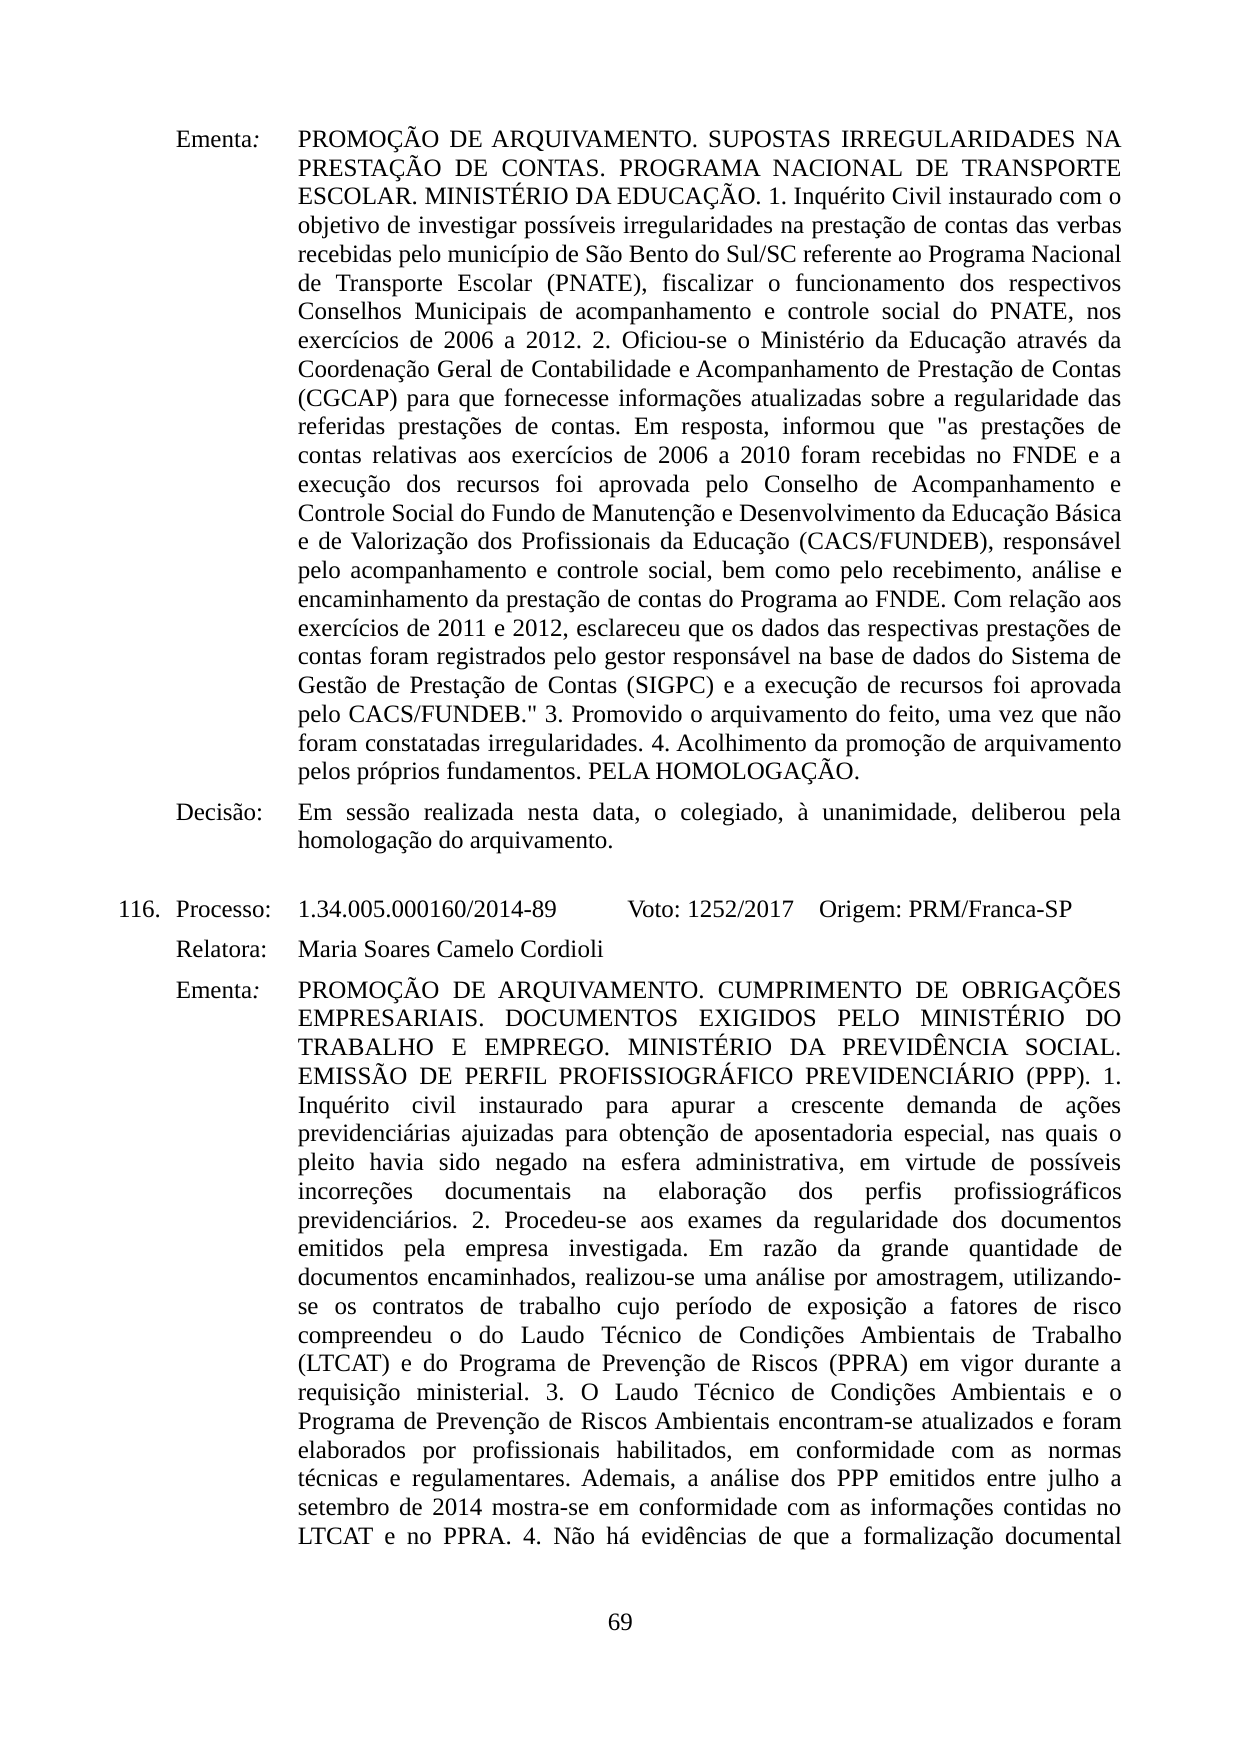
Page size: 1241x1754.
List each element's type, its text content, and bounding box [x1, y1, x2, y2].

table_cell Ementa: [170, 118, 292, 791]
table_cell Relatora: [170, 929, 292, 969]
table_cell PROMOÇÃO DE ARQUIVAMENTO. CUMPRIMENTO DE OBRIGAÇÕES EMPRESARIAIS. DOCUMENTOS EXIGIDOS PELO MINISTÉRIO DO TRABALHO E EMPREGO. MINISTÉRIO DA PREVIDÊNCIA SOCIAL. EMISSÃO DE PERFIL PROFISSIOGRÁFICO PREVIDENCIÁRIO (PPP). 1. Inquérito civil instaurado para apurar a crescente demanda de ações previdenciárias ajuizadas para obtenção de aposentadoria especial, nas quais o pleito havia sido negado na esfera administrativa, em virtude de possíveis incorreções documentais na elaboração dos perfis profissiográficos previdenciários. 2. Procedeu-se aos exames da regularidade dos documentos emitidos pela empresa investigada. Em razão da grande quantidade de documentos encaminhados, realizou-se uma análise por amostragem, utilizando-se os contratos de trabalho cujo período de exposição a fatores de risco compreendeu o do Laudo Técnico de Condições Ambientais de Trabalho (LTCAT) e do Programa de Prevenção de Riscos (PPRA) em vigor durante a requisição ministerial. 3. O Laudo Técnico de Condições Ambientais e o Programa de Prevenção de Riscos Ambientais encontram-se atualizados e foram elaborados por profissionais habilitados, em conformidade com as normas técnicas e regulamentares. Ademais, a análise dos PPP emitidos entre julho a setembro de 2014 mostra-se em conformidade com as informações contidas no LTCAT e no PPRA. 4. Não há evidências de que a formalização documental [292, 969, 1128, 1555]
table_header 1.34.005.000160/2014-89 [292, 889, 621, 929]
table_header 116. [112, 889, 170, 929]
table_header Processo: [170, 889, 292, 929]
table_cell [112, 929, 170, 969]
table_cell Decisão: [170, 791, 292, 860]
table_cell [112, 791, 170, 860]
table_cell [112, 969, 170, 1555]
table_cell PROMOÇÃO DE ARQUIVAMENTO. SUPOSTAS IRREGULARIDADES NA PRESTAÇÃO DE CONTAS. PROGRAMA NACIONAL DE TRANSPORTE ESCOLAR. MINISTÉRIO DA EDUCAÇÃO. 1. Inquérito Civil instaurado com o objetivo de investigar possíveis irregularidades na prestação de contas das verbas recebidas pelo município de São Bento do Sul/SC referente ao Programa Nacional de Transporte Escolar (PNATE), fiscalizar o funcionamento dos respectivos Conselhos Municipais de acompanhamento e controle social do PNATE, nos exercícios de 2006 a 2012. 2. Oficiou-se o Ministério da Educação através da Coordenação Geral de Contabilidade e Acompanhamento de Prestação de Contas (CGCAP) para que fornecesse informações atualizadas sobre a regularidade das referidas prestações de contas. Em resposta, informou que "as prestações de contas relativas aos exercícios de 2006 a 2010 foram recebidas no FNDE e a execução dos recursos foi aprovada pelo Conselho de Acompanhamento e Controle Social do Fundo de Manutenção e Desenvolvimento da Educação Básica e de Valorização dos Profissionais da Educação (CACS/FUNDEB), responsável pelo acompanhamento e controle social, bem como pelo recebimento, análise e encaminhamento da prestação de contas do Programa ao FNDE. Com relação aos exercícios de 2011 e 2012, esclareceu que os dados das respectivas prestações de contas foram registrados pelo gestor responsável na base de dados do Sistema de Gestão de Prestação de Contas (SIGPC) e a execução de recursos foi aprovada pelo CACS/FUNDEB." 3. Promovido o arquivamento do feito, uma vez que não foram constatadas irregularidades. 4. Acolhimento da promoção de arquivamento pelos próprios fundamentos. PELA HOMOLOGAÇÃO. [292, 118, 1128, 791]
table_cell Em sessão realizada nesta data, o colegiado, à unanimidade, deliberou pela homologação do arquivamento. [292, 791, 1128, 860]
table_cell [112, 118, 170, 791]
table_cell Ementa: [170, 969, 292, 1555]
table_header Voto: 1252/2017 [621, 889, 813, 929]
table_header Origem: PRM/Franca-SP [813, 889, 1128, 929]
table_cell Maria Soares Camelo Cordioli [292, 929, 1128, 969]
